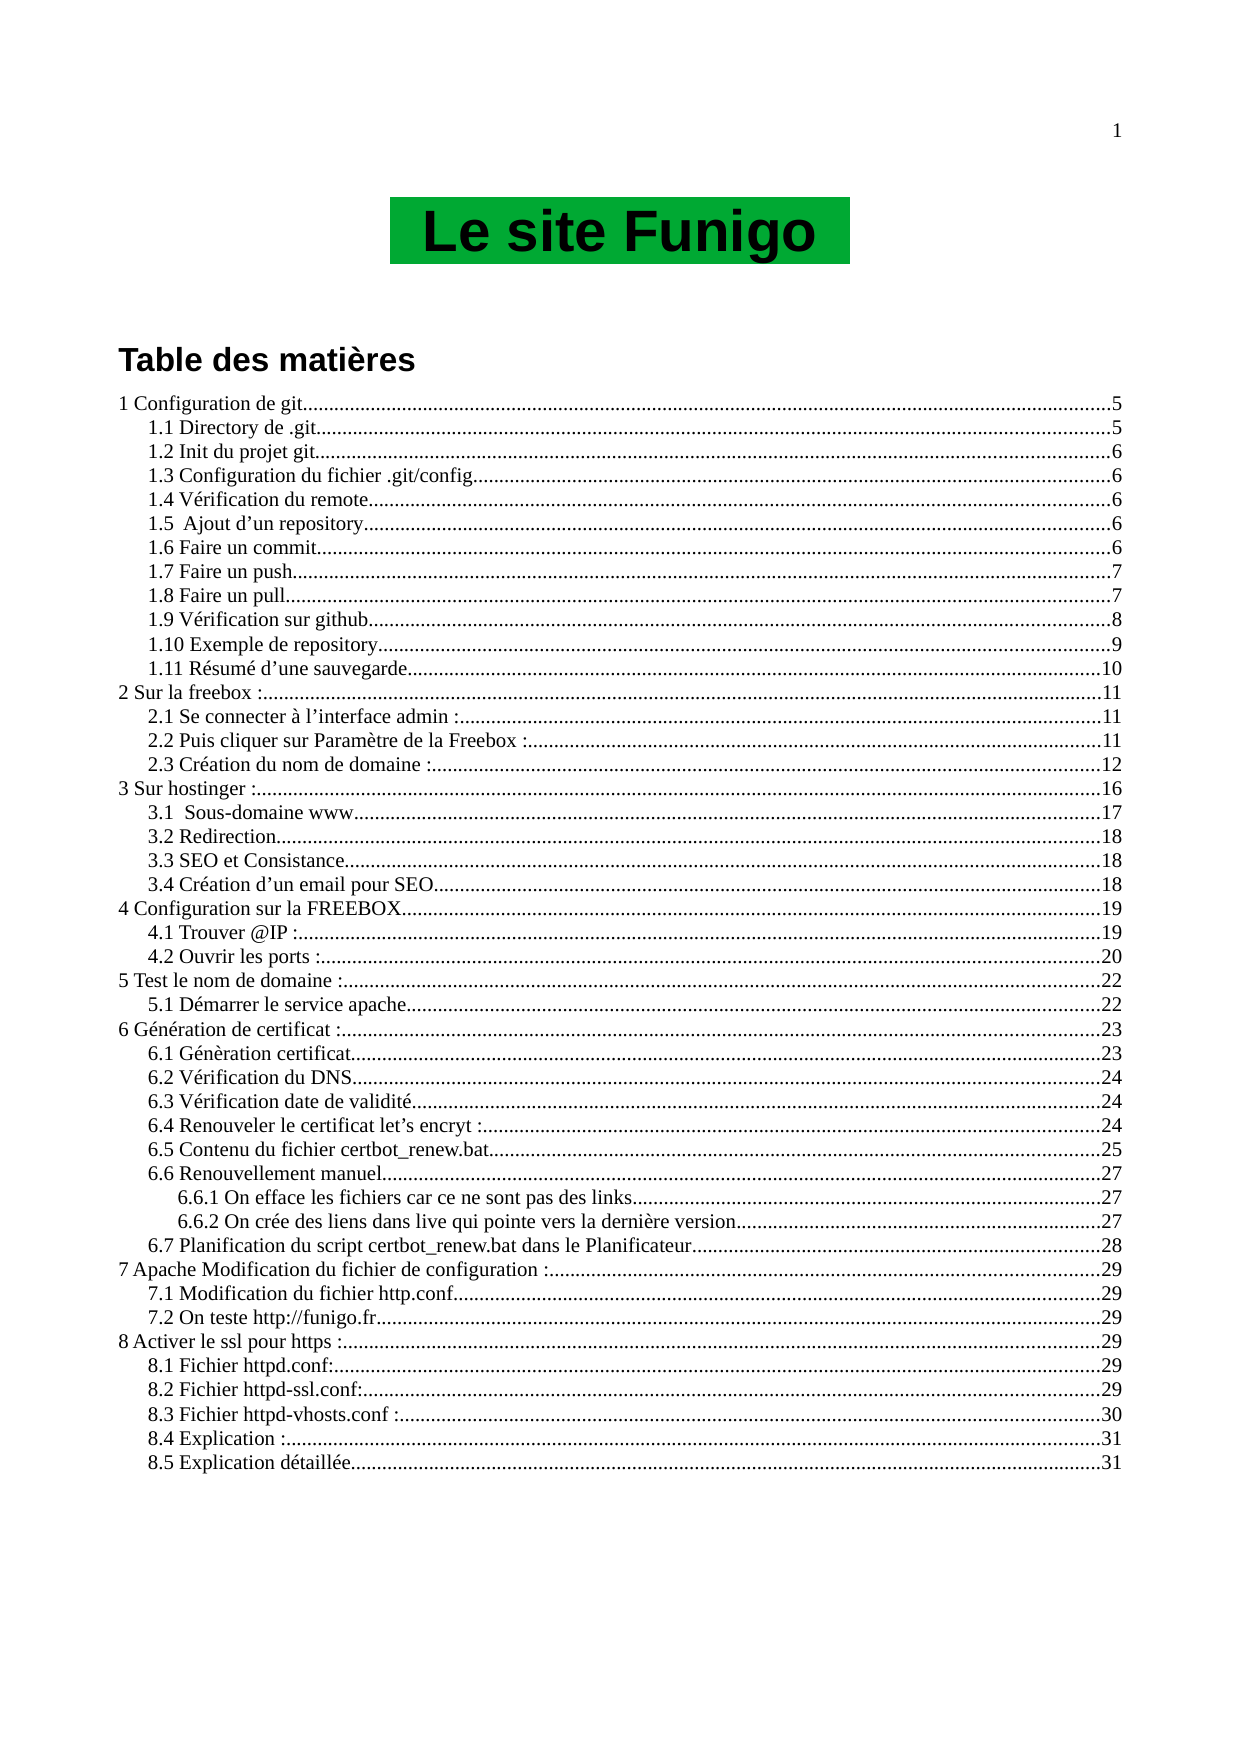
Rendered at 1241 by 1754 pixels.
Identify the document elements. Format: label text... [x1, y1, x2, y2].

text 1.3 Configuration du fichier .git/config 6 [148, 463, 1122, 487]
text 6.6.2 On crée des liens dans live qui pointe vers la dernière version 27 [177, 1209, 1122, 1233]
text 5.1 Démarrer le service apache 22 [148, 992, 1122, 1016]
text 3.1 Sous-domaine www 17 [148, 800, 1122, 824]
text 7.1 Modification du fichier http.conf 29 [148, 1281, 1122, 1305]
text 6.6 Renouvellement manuel 27 [148, 1161, 1122, 1185]
text 8.5 Explication détaillée 31 [148, 1449, 1122, 1474]
text 3 Sur hostinger : 16 [118, 776, 1122, 800]
text 6.4 Renouveler le certificat let’s encryt : 24 [148, 1113, 1122, 1137]
text 8.1 Fichier httpd.conf: 29 [148, 1353, 1122, 1377]
text 6.2 Vérification du DNS 24 [148, 1064, 1122, 1089]
text 5 Test le nom de domaine : 22 [118, 968, 1122, 992]
text 1 Configuration de git 5 [118, 391, 1122, 415]
subtitle Table des matières [118, 340, 1122, 378]
text 7 Apache Modification du fichier de configuration : 29 [118, 1257, 1122, 1281]
text 6.3 Vérification date de validité 24 [148, 1089, 1122, 1113]
text 1.2 Init du projet git 6 [148, 439, 1122, 463]
text 2 Sur la freebox : 11 [118, 679, 1122, 704]
text 1.5 Ajout d’un repository 6 [148, 511, 1122, 535]
text 1.10 Exemple de repository 9 [148, 631, 1122, 656]
text 1.11 Résumé d’une sauvegarde 10 [148, 656, 1122, 679]
text 8.3 Fichier httpd-vhosts.conf : 30 [148, 1401, 1122, 1426]
text 6.5 Contenu du fichier certbot_renew.bat 25 [148, 1137, 1122, 1161]
text 3.2 Redirection 18 [148, 824, 1122, 848]
text 6.6.1 On efface les fichiers car ce ne sont pas des links 27 [177, 1185, 1122, 1209]
text 8 Activer le ssl pour https : 29 [118, 1329, 1122, 1353]
text 4.1 Trouver @IP : 19 [148, 920, 1122, 944]
text 6.7 Planification du script certbot_renew.bat dans le Planificateur 28 [148, 1233, 1122, 1257]
text 8.2 Fichier httpd-ssl.conf: 29 [148, 1377, 1122, 1401]
text 6 Génération de certificat : 23 [118, 1016, 1122, 1041]
text 3.3 SEO et Consistance 18 [148, 848, 1122, 872]
text 1.9 Vérification sur github 8 [148, 607, 1122, 631]
text 7.2 On teste http://funigo.fr 29 [148, 1305, 1122, 1329]
text 6.1 Génèration certificat 23 [148, 1041, 1122, 1064]
text 1.1 Directory de .git 5 [148, 415, 1122, 439]
text 1.6 Faire un commit 6 [148, 535, 1122, 559]
text 2.2 Puis cliquer sur Paramètre de la Freebox : 11 [148, 728, 1122, 752]
text 1.4 Vérification du remote 6 [148, 487, 1122, 511]
title Le site Funigo [118, 197, 1122, 264]
text 2.1 Se connecter à l’interface admin : 11 [148, 704, 1122, 728]
text 2.3 Création du nom de domaine : 12 [148, 752, 1122, 776]
text 1.7 Faire un push 7 [148, 559, 1122, 583]
text 4.2 Ouvrir les ports : 20 [148, 944, 1122, 968]
text 8.4 Explication : 31 [148, 1426, 1122, 1449]
text 4 Configuration sur la FREEBOX 19 [118, 896, 1122, 920]
text 1.8 Faire un pull 7 [148, 583, 1122, 607]
text 3.4 Création d’un email pour SEO 18 [148, 872, 1122, 896]
